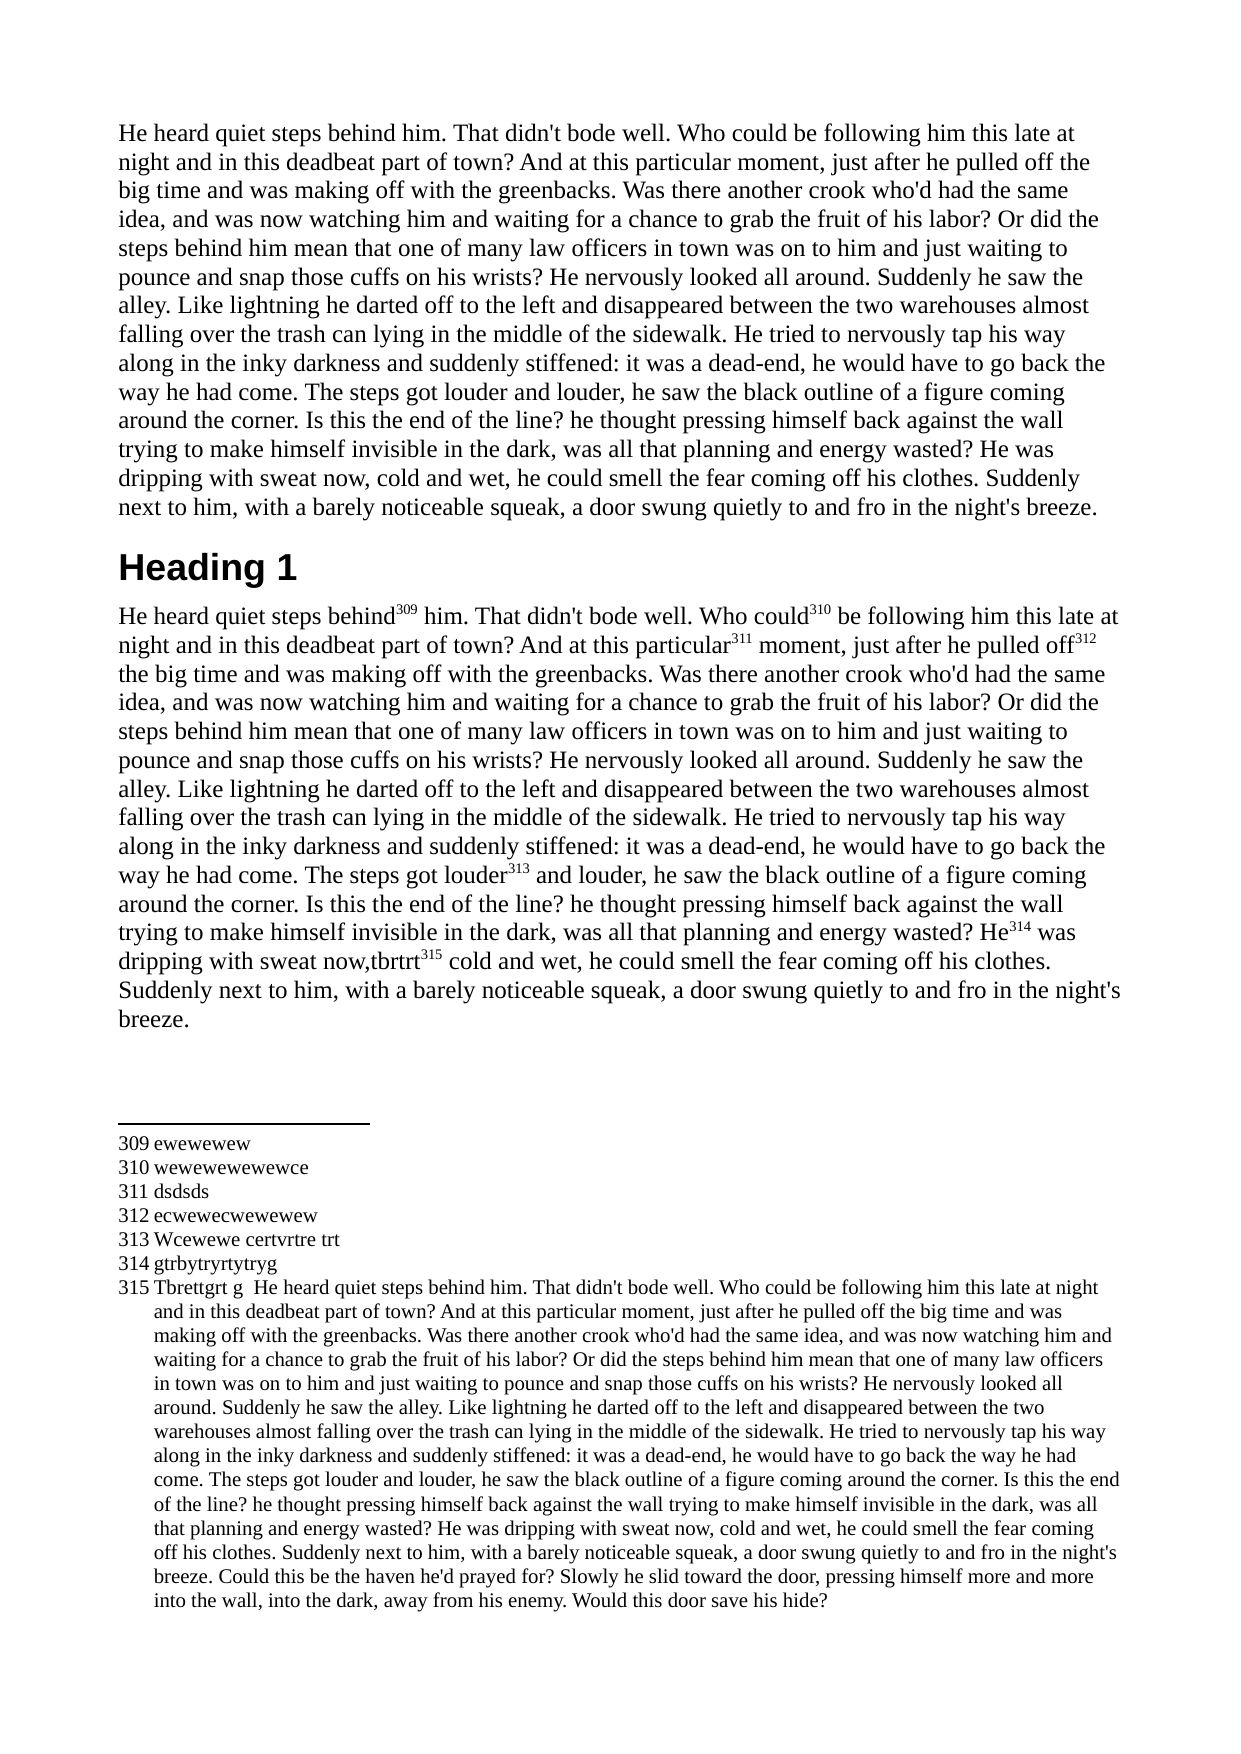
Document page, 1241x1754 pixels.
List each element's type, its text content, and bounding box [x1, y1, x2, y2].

text ewewewew [118, 1131, 1122, 1154]
text He heard quiet steps behind him. That didn't bode well. Who could be following him this late at night and in this deadbeat part of town? And at this particular moment, just after he pulled off the big time and was making off with the greenbacks. Was there another crook who'd had the same idea, and was now watching him and waiting for a chance to grab the fruit of his labor? Or did the steps behind him mean that one of many law officers in town was on to him and just waiting to pounce and snap those cuffs on his wrists? He nervously looked all around. Suddenly he saw the alley. Like lightning he darted off to the left and disappeared between the two warehouses almost falling over the trash can lying in the middle of the sidewalk. He tried to nervously tap his way along in the inky darkness and suddenly stiffened: it was a dead-end, he would have to go back the way he had come. The steps got louder and louder, he saw the black outline of a figure coming around the corner. Is this the end of the line? he thought pressing himself back against the wall trying to make himself invisible in the dark, was all that planning and energy wasted? He was dripping with sweat now, cold and wet, he could smell the fear coming off his clothes. Suddenly next to him, with a barely noticeable squeak, a door swung quietly to and fro in the night's breeze. [118, 118, 1122, 521]
subtitle Heading 1 [118, 546, 1122, 589]
text wewewewewewce [118, 1154, 1122, 1179]
text Wcewewe certvrtre trt [118, 1227, 1122, 1251]
text He heard quiet steps behind him. That didn't bode well. Who could be following him this late at night and in this deadbeat part of town? And at this particular moment, just after he pulled off the big time and was making off with the greenbacks. Was there another crook who'd had the same idea, and was now watching him and waiting for a chance to grab the fruit of his labor? Or did the steps behind him mean that one of many law officers in town was on to him and just waiting to pounce and snap those cuffs on his wrists? He nervously looked all around. Suddenly he saw the alley. Like lightning he darted off to the left and disappeared between the two warehouses almost falling over the trash can lying in the middle of the sidewalk. He tried to nervously tap his way along in the inky darkness and suddenly stiffened: it was a dead-end, he would have to go back the way he had come. The steps got louder and louder, he saw the black outline of a figure coming around the corner. Is this the end of the line? he thought pressing himself back against the wall trying to make himself invisible in the dark, was all that planning and energy wasted? He was dripping with sweat now,tbrtrt cold and wet, he could smell the fear coming off his clothes. Suddenly next to him, with a barely noticeable squeak, a door swung quietly to and fro in the night's breeze. [118, 601, 1122, 1032]
text dsdsds [118, 1179, 1122, 1203]
text gtrbytryrtytryg [118, 1251, 1122, 1275]
text ecwewecwewewew [118, 1203, 1122, 1227]
text Tbrettgrt g He heard quiet steps behind him. That didn't bode well. Who could be following him this late at night and in this deadbeat part of town? And at this particular moment, just after he pulled off the big time and was making off with the greenbacks. Was there another crook who'd had the same idea, and was now watching him and waiting for a chance to grab the fruit of his labor? Or did the steps behind him mean that one of many law officers in town was on to him and just waiting to pounce and snap those cuffs on his wrists? He nervously looked all around. Suddenly he saw the alley. Like lightning he darted off to the left and disappeared between the two warehouses almost falling over the trash can lying in the middle of the sidewalk. He tried to nervously tap his way along in the inky darkness and suddenly stiffened: it was a dead-end, he would have to go back the way he had come. The steps got louder and louder, he saw the black outline of a figure coming around the corner. Is this the end of the line? he thought pressing himself back against the wall trying to make himself invisible in the dark, was all that planning and energy wasted? He was dripping with sweat now, cold and wet, he could smell the fear coming off his clothes. Suddenly next to him, with a barely noticeable squeak, a door swung quietly to and fro in the night's breeze. Could this be the haven he'd prayed for? Slowly he slid toward the door, pressing himself more and more into the wall, into the dark, away from his enemy. Would this door save his hide? [118, 1275, 1122, 1612]
